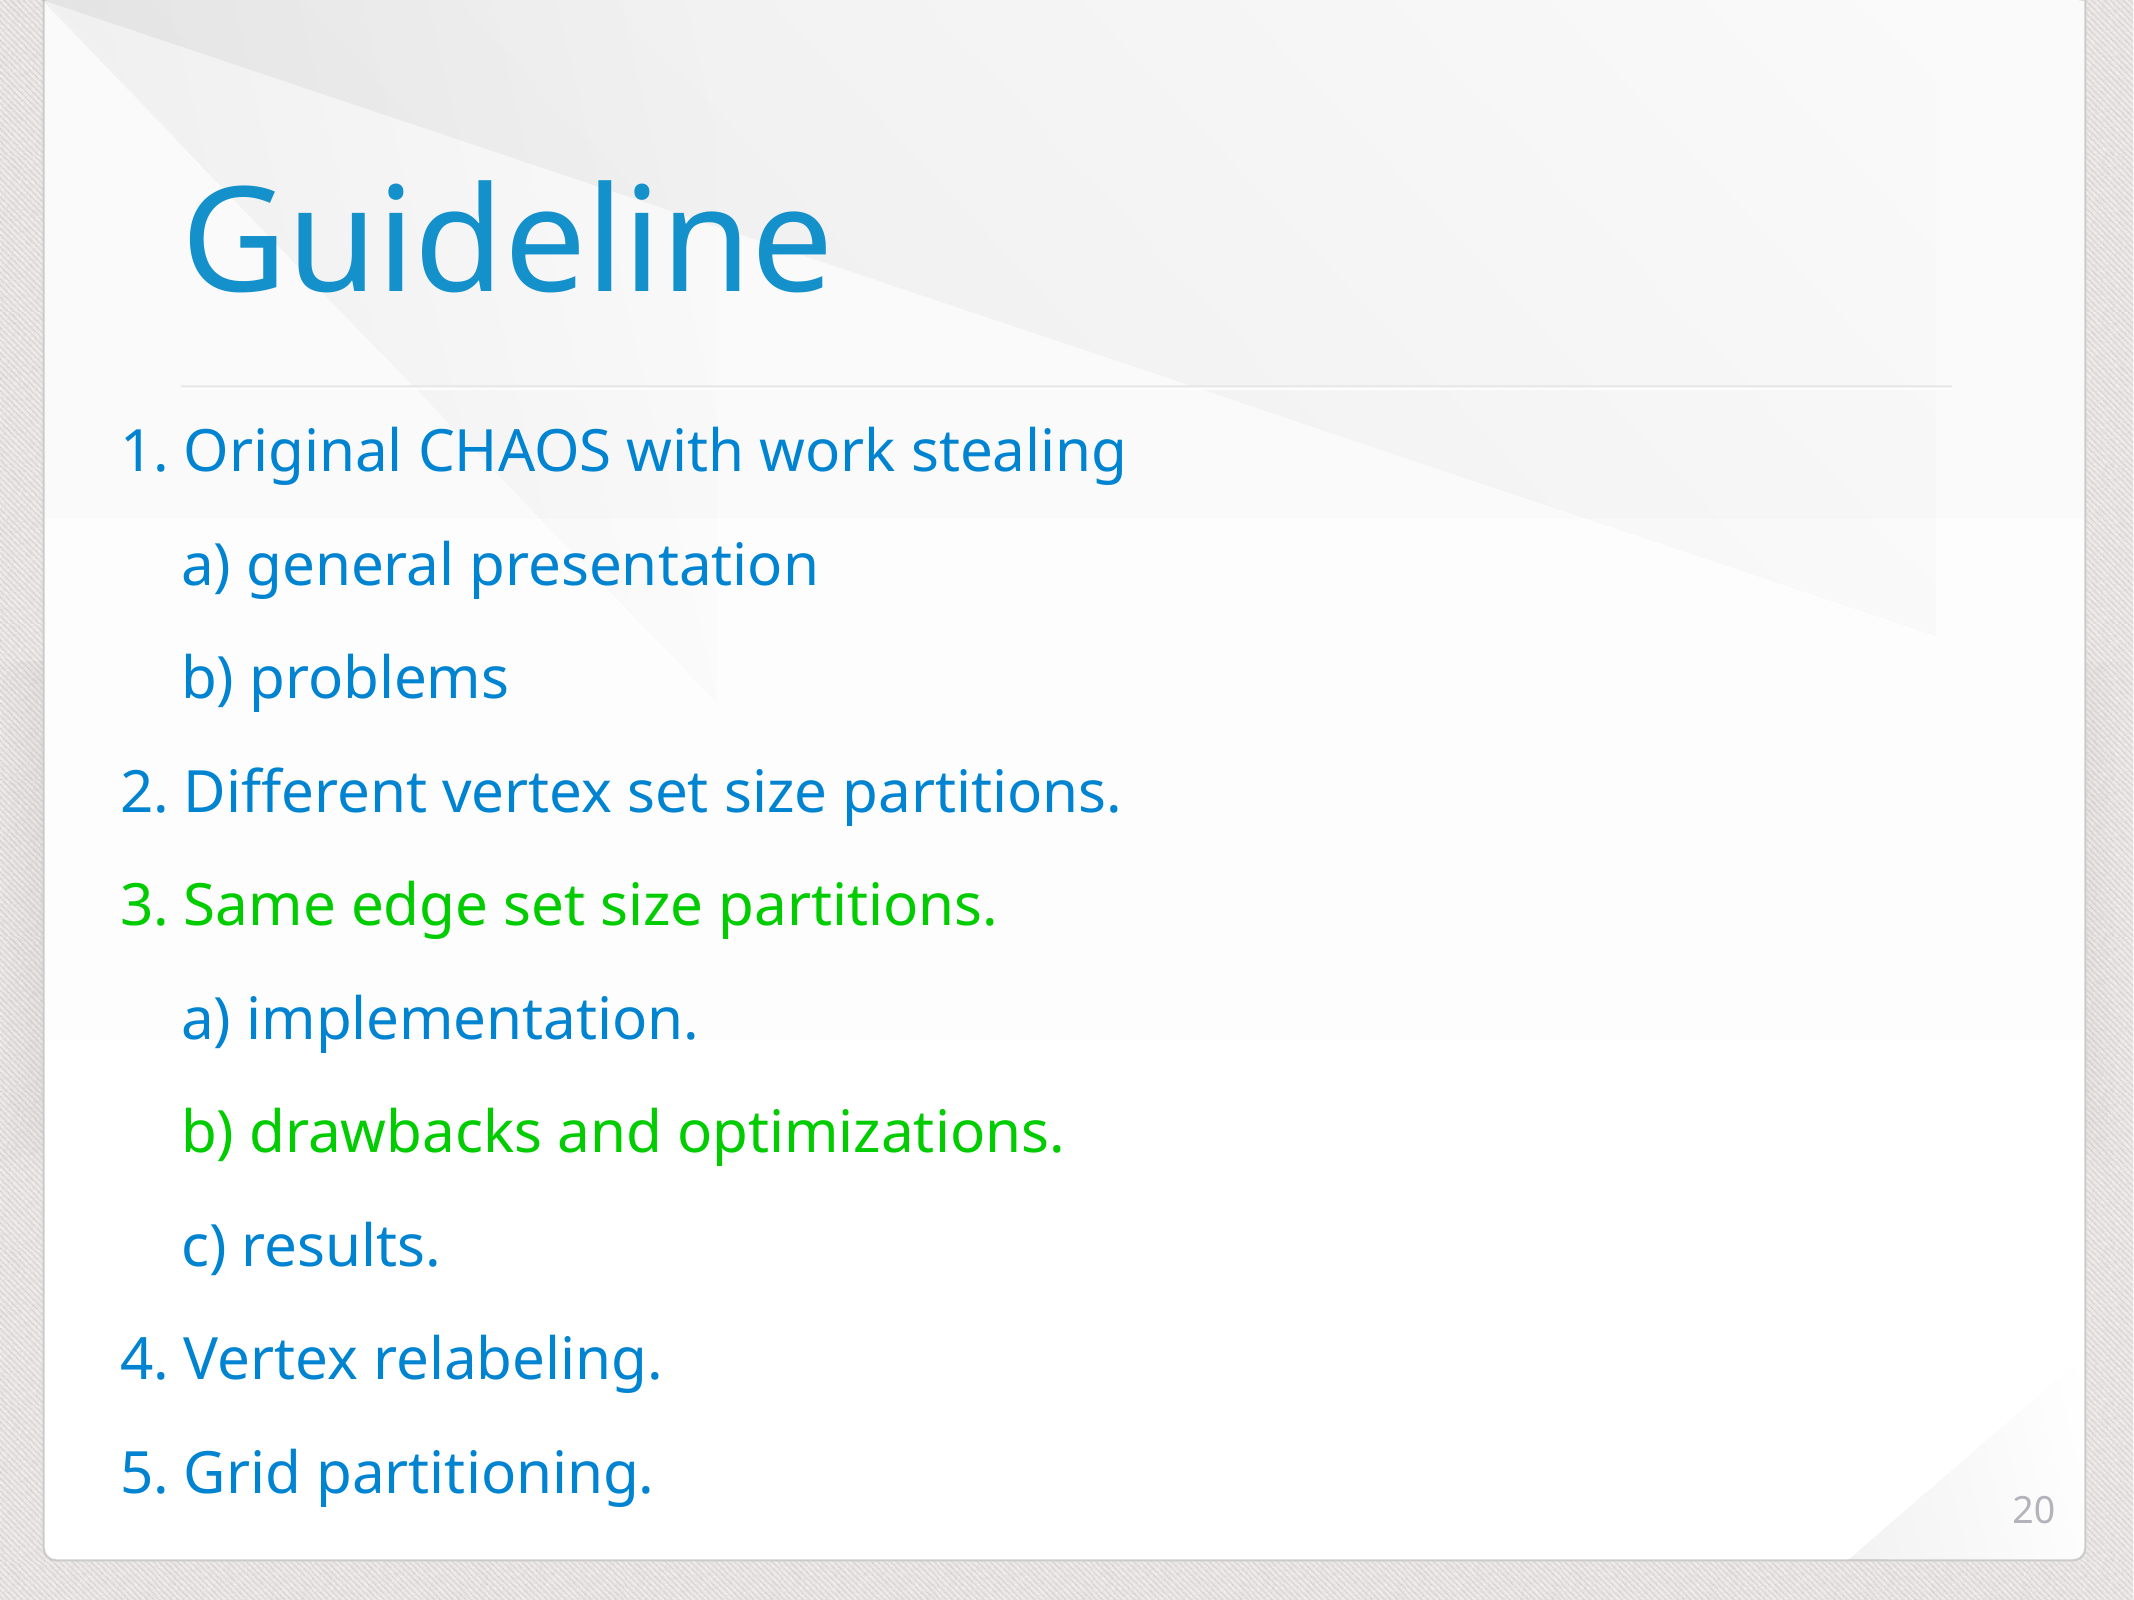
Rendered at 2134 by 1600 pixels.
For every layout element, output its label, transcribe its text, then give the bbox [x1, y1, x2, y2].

title Guideline [181, 145, 1953, 355]
list 1. Original CHAOS with work stealing a) general presentation b) problems 2. Different vertex set size partitions. 3. Same edge set size partitions. a) implementation. b) drawbacks and optimizations. c) results. 4. Vertex relabeling. 5. Grid partitioning. [120, 300, 1438, 1259]
slide_number [1909, 1476, 2071, 1548]
picture [0, 0, 2134, 1600]
